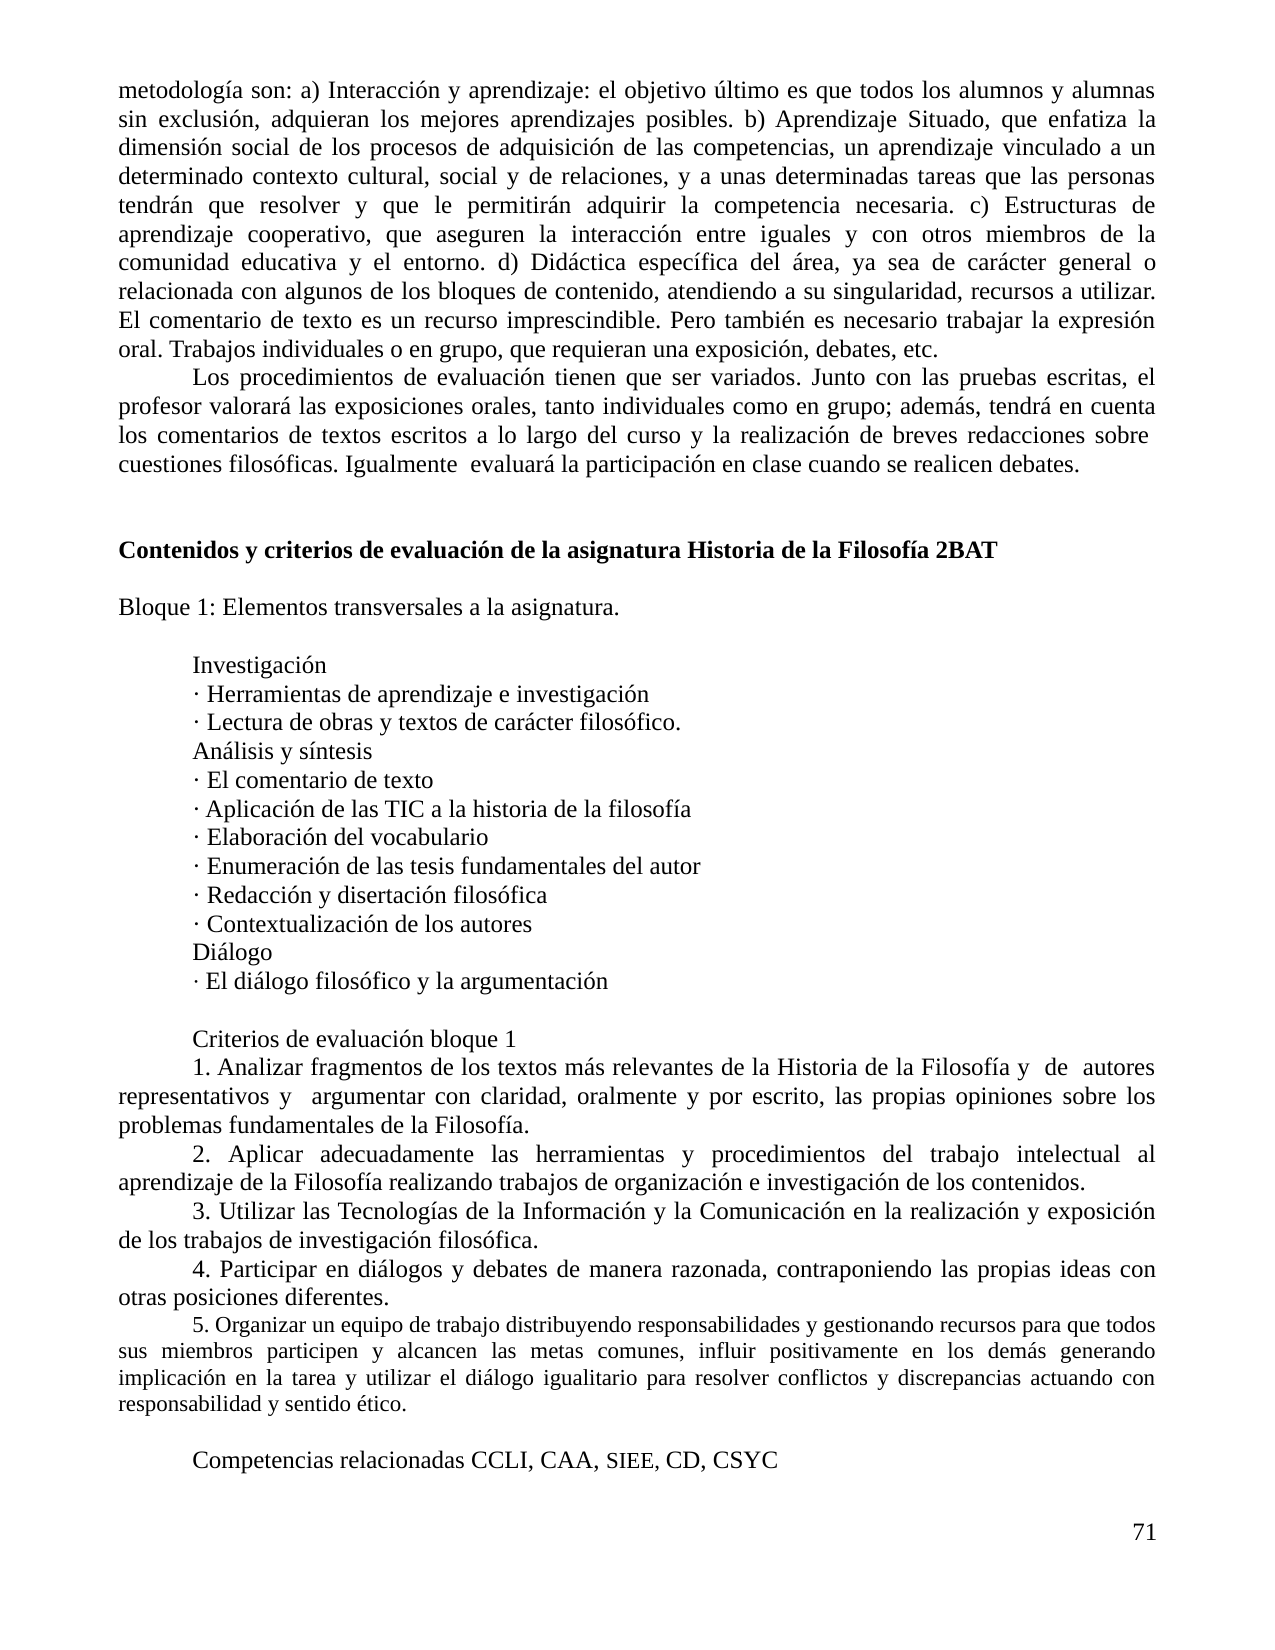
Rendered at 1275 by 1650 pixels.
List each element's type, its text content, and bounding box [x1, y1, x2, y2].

text · Lectura de obras y textos de carácter filosófico. [118, 707, 1157, 736]
text · Elaboración del vocabulario [118, 822, 1157, 851]
text metodología son: a) Interacción y aprendizaje: el objetivo último es que todos los alumnos y alumnas sin exclusión, adquieran los mejores aprendizajes posibles. b) Aprendizaje Situado, que enfatiza la dimensión social de los procesos de adquisición de las competencias, un aprendizaje vinculado a un determinado contexto cultural, social y de relaciones, y a unas determinadas tareas que las personas tendrán que resolver y que le permitirán adquirir la competencia necesaria. c) Estructuras de aprendizaje cooperativo, que aseguren la interacción entre iguales y con otros miembros de la comunidad educativa y el entorno. d) Didáctica específica del área, ya sea de carácter general o relacionada con algunos de los bloques de contenido, atendiendo a su singularidad, recursos a utilizar. El comentario de texto es un recurso imprescindible. Pero también es necesario trabajar la expresión oral. Trabajos individuales o en grupo, que requieran una exposición, debates, etc. [118, 75, 1157, 362]
text 5. Organizar un equipo de trabajo distribuyendo responsabilidades y gestionando recursos para que todos sus miembros participen y alcancen las metas comunes, influir positivamente en los demás generando implicación en la tarea y utilizar el diálogo igualitario para resolver conflictos y discrepancias actuando con responsabilidad y sentido ético. [118, 1311, 1157, 1417]
text 3. Utilizar las Tecnologías de la Información y la Comunicación en la realización y exposición de los trabajos de investigación filosófica. [118, 1196, 1157, 1254]
text · Herramientas de aprendizaje e investigación [118, 679, 1157, 707]
text · Enumeración de las tesis fundamentales del autor [118, 851, 1157, 880]
text · Redacción y disertación filosófica [118, 880, 1157, 909]
text · El diálogo filosófico y la argumentación [118, 966, 1157, 995]
text 4. Participar en diálogos y debates de manera razonada, contraponiendo las propias ideas con otras posiciones diferentes. [118, 1254, 1157, 1311]
text Criterios de evaluación bloque 1 [118, 1024, 1157, 1052]
text 2. Aplicar adecuadamente las herramientas y procedimientos del trabajo intelectual al aprendizaje de la Filosofía realizando trabajos de organización e investigación de los contenidos. [118, 1139, 1157, 1196]
text 1. Analizar fragmentos de los textos más relevantes de la Historia de la Filosofía y de autores representativos y argumentar con claridad, oralmente y por escrito, las propias opiniones sobre los problemas fundamentales de la Filosofía. [118, 1052, 1157, 1139]
text Los procedimientos de evaluación tienen que ser variados. Junto con las pruebas escritas, el profesor valorará las exposiciones orales, tanto individuales como en grupo; además, tendrá en cuenta los comentarios de textos escritos a lo largo del curso y la realización de breves redacciones sobre cuestiones filosóficas. Igualmente evaluará la participación en clase cuando se realicen debates. [118, 362, 1157, 477]
text Bloque 1: Elementos transversales a la asignatura. [118, 592, 1157, 621]
text Análisis y síntesis [118, 736, 1157, 765]
text Diálogo [118, 937, 1157, 966]
text Investigación [118, 650, 1157, 679]
text · Contextualización de los autores [118, 909, 1157, 937]
text Competencias relacionadas CCLI, CAA, SIEE, CD, CSYC [118, 1445, 1157, 1474]
text · Aplicación de las TIC a la historia de la filosofía [118, 794, 1157, 822]
text · El comentario de texto [118, 765, 1157, 794]
text Contenidos y criterios de evaluación de la asignatura Historia de la Filosofía 2BAT [118, 535, 1157, 564]
